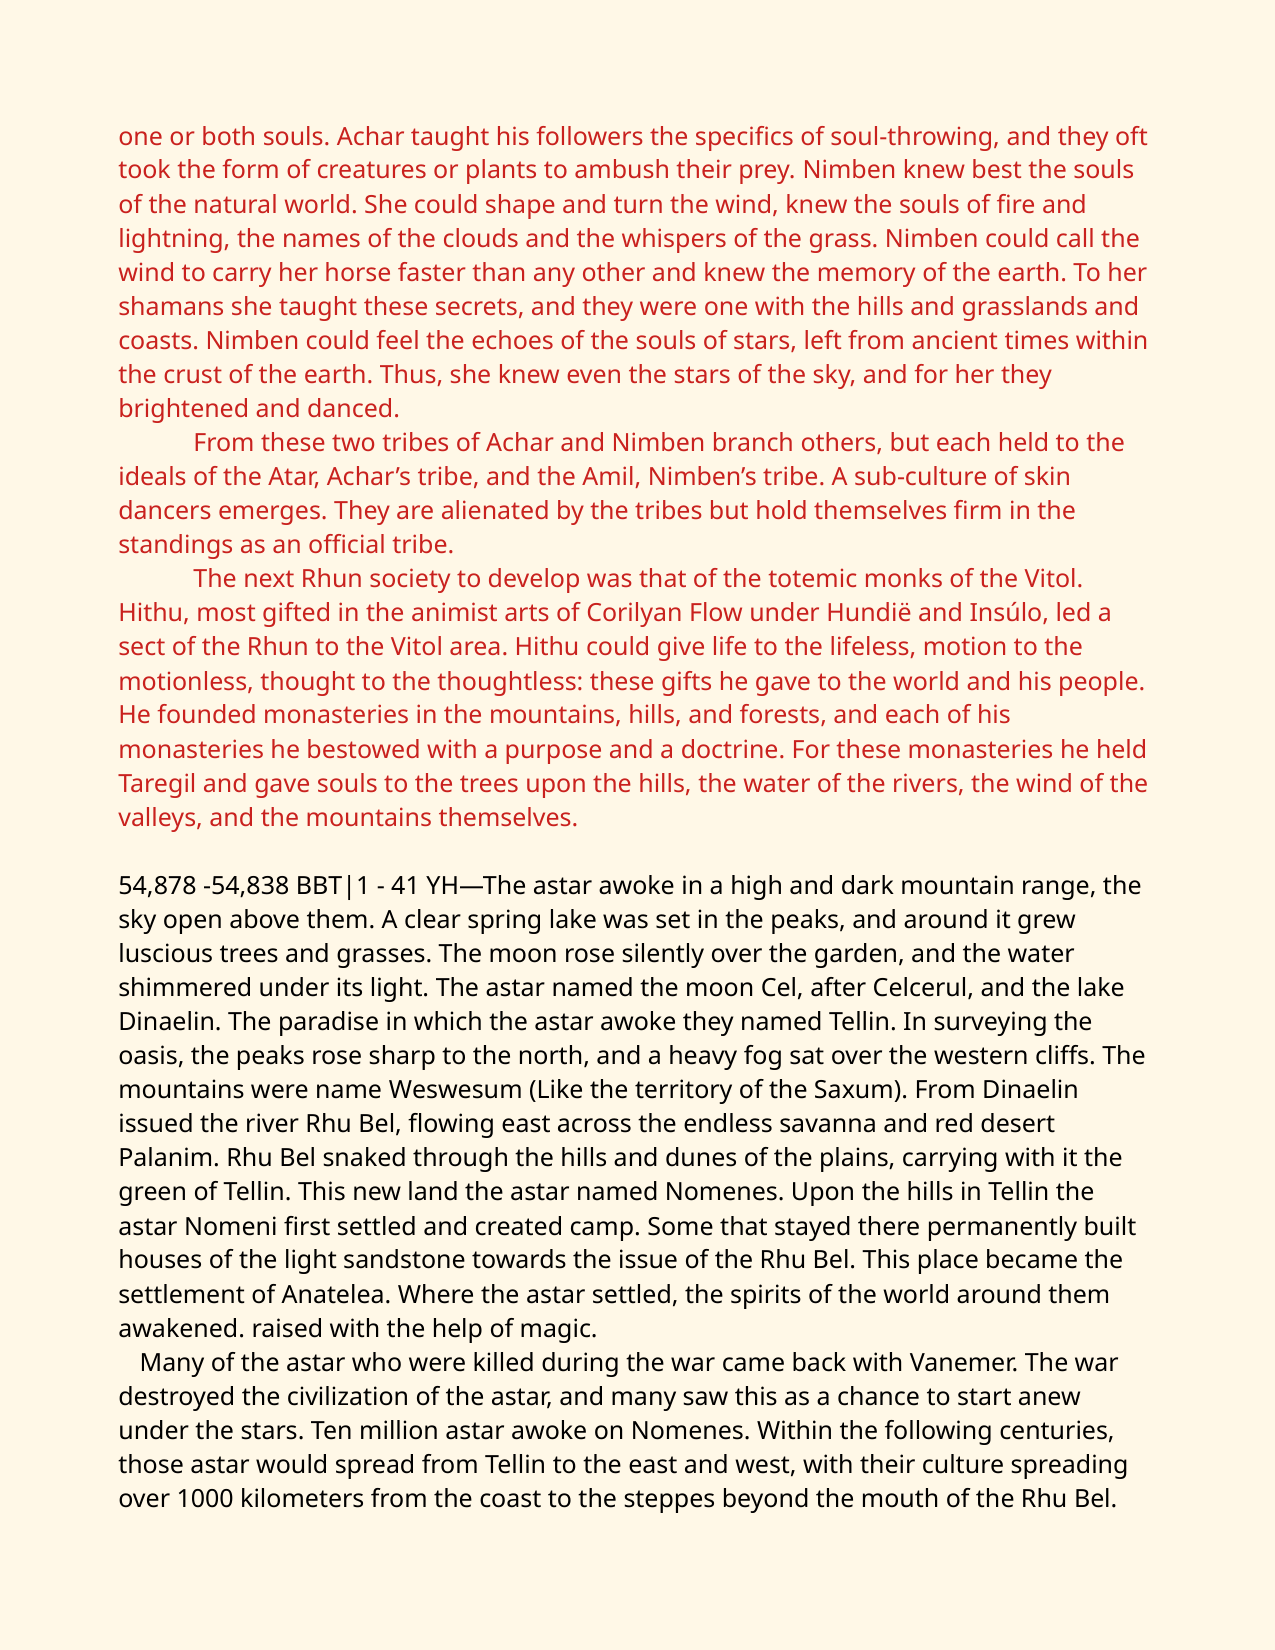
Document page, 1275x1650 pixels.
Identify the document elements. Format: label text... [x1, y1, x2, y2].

text Many of the astar who were killed during the war came back with Vanemer. The war destroyed the civilization of the astar, and many saw this as a chance to start anew under the stars. Ten million astar awoke on Nomenes. Within the following centuries, those astar would spread from Tellin to the east and west, with their culture spreading over 1000 kilometers from the coast to the steppes beyond the mouth of the Rhu Bel. [118, 1344, 1157, 1515]
text one or both souls. Achar taught his followers the specifics of soul-throwing, and they oft took the form of creatures or plants to ambush their prey. Nimben knew best the souls of the natural world. She could shape and turn the wind, knew the souls of fire and lightning, the names of the clouds and the whispers of the grass. Nimben could call the wind to carry her horse faster than any other and knew the memory of the earth. To her shamans she taught these secrets, and they were one with the hills and grasslands and coasts. Nimben could feel the echoes of the souls of stars, left from ancient times within the crust of the earth. Thus, she knew even the stars of the sky, and for her they brightened and danced. [118, 118, 1157, 425]
text The next Rhun society to develop was that of the totemic monks of the Vitol. Hithu, most gifted in the animist arts of Corilyan Flow under Hundië and Insúlo, led a sect of the Rhun to the Vitol area. Hithu could give life to the lifeless, motion to the motionless, thought to the thoughtless: these gifts he gave to the world and his people. He founded monasteries in the mountains, hills, and forests, and each of his monasteries he bestowed with a purpose and a doctrine. For these monasteries he held Taregil and gave souls to the trees upon the hills, the water of the rivers, the wind of the valleys, and the mountains themselves. [118, 561, 1157, 833]
text From these two tribes of Achar and Nimben branch others, but each held to the ideals of the Atar, Achar’s tribe, and the Amil, Nimben’s tribe. A sub-culture of skin dancers emerges. They are alienated by the tribes but hold themselves firm in the standings as an official tribe. [118, 425, 1157, 561]
text 54,878 -54,838 BBT|1 - 41 YH—The astar awoke in a high and dark mountain range, the sky open above them. A clear spring lake was set in the peaks, and around it grew luscious trees and grasses. The moon rose silently over the garden, and the water shimmered under its light. The astar named the moon Cel, after Celcerul, and the lake Dinaelin. The paradise in which the astar awoke they named Tellin. In surveying the oasis, the peaks rose sharp to the north, and a heavy fog sat over the western cliffs. The mountains were name Weswesum (Like the territory of the Saxum). From Dinaelin issued the river Rhu Bel, flowing east across the endless savanna and red desert Palanim. Rhu Bel snaked through the hills and dunes of the plains, carrying with it the green of Tellin. This new land the astar named Nomenes. Upon the hills in Tellin the astar Nomeni first settled and created camp. Some that stayed there permanently built houses of the light sandstone towards the issue of the Rhu Bel. This place became the settlement of Anatelea. Where the astar settled, the spirits of the world around them awakened. raised with the help of magic. [118, 867, 1157, 1344]
